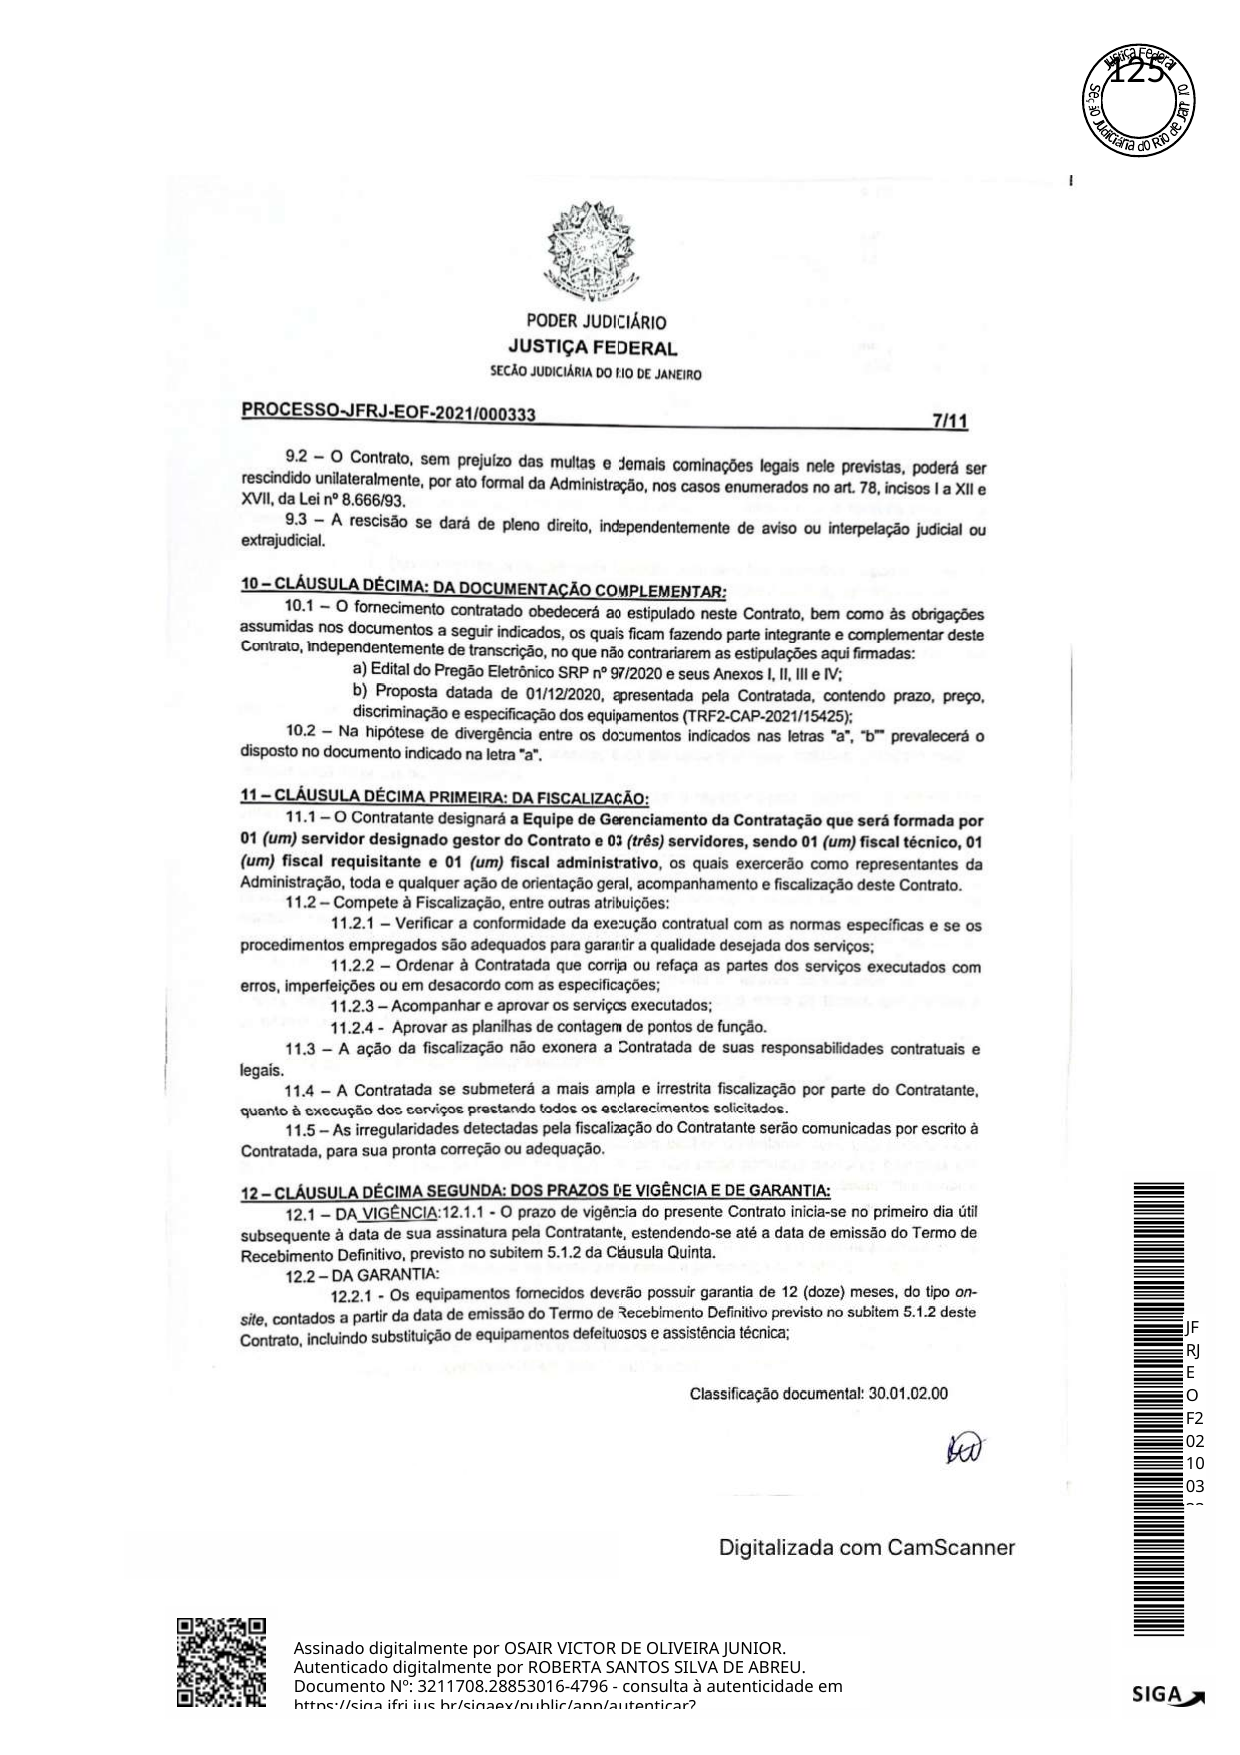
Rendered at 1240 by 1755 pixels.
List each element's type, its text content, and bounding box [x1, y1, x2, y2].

text ç [1085, 98, 1099, 106]
text e [1179, 97, 1193, 105]
text JFRJEOF202100333V01 [1186, 1316, 1206, 1504]
